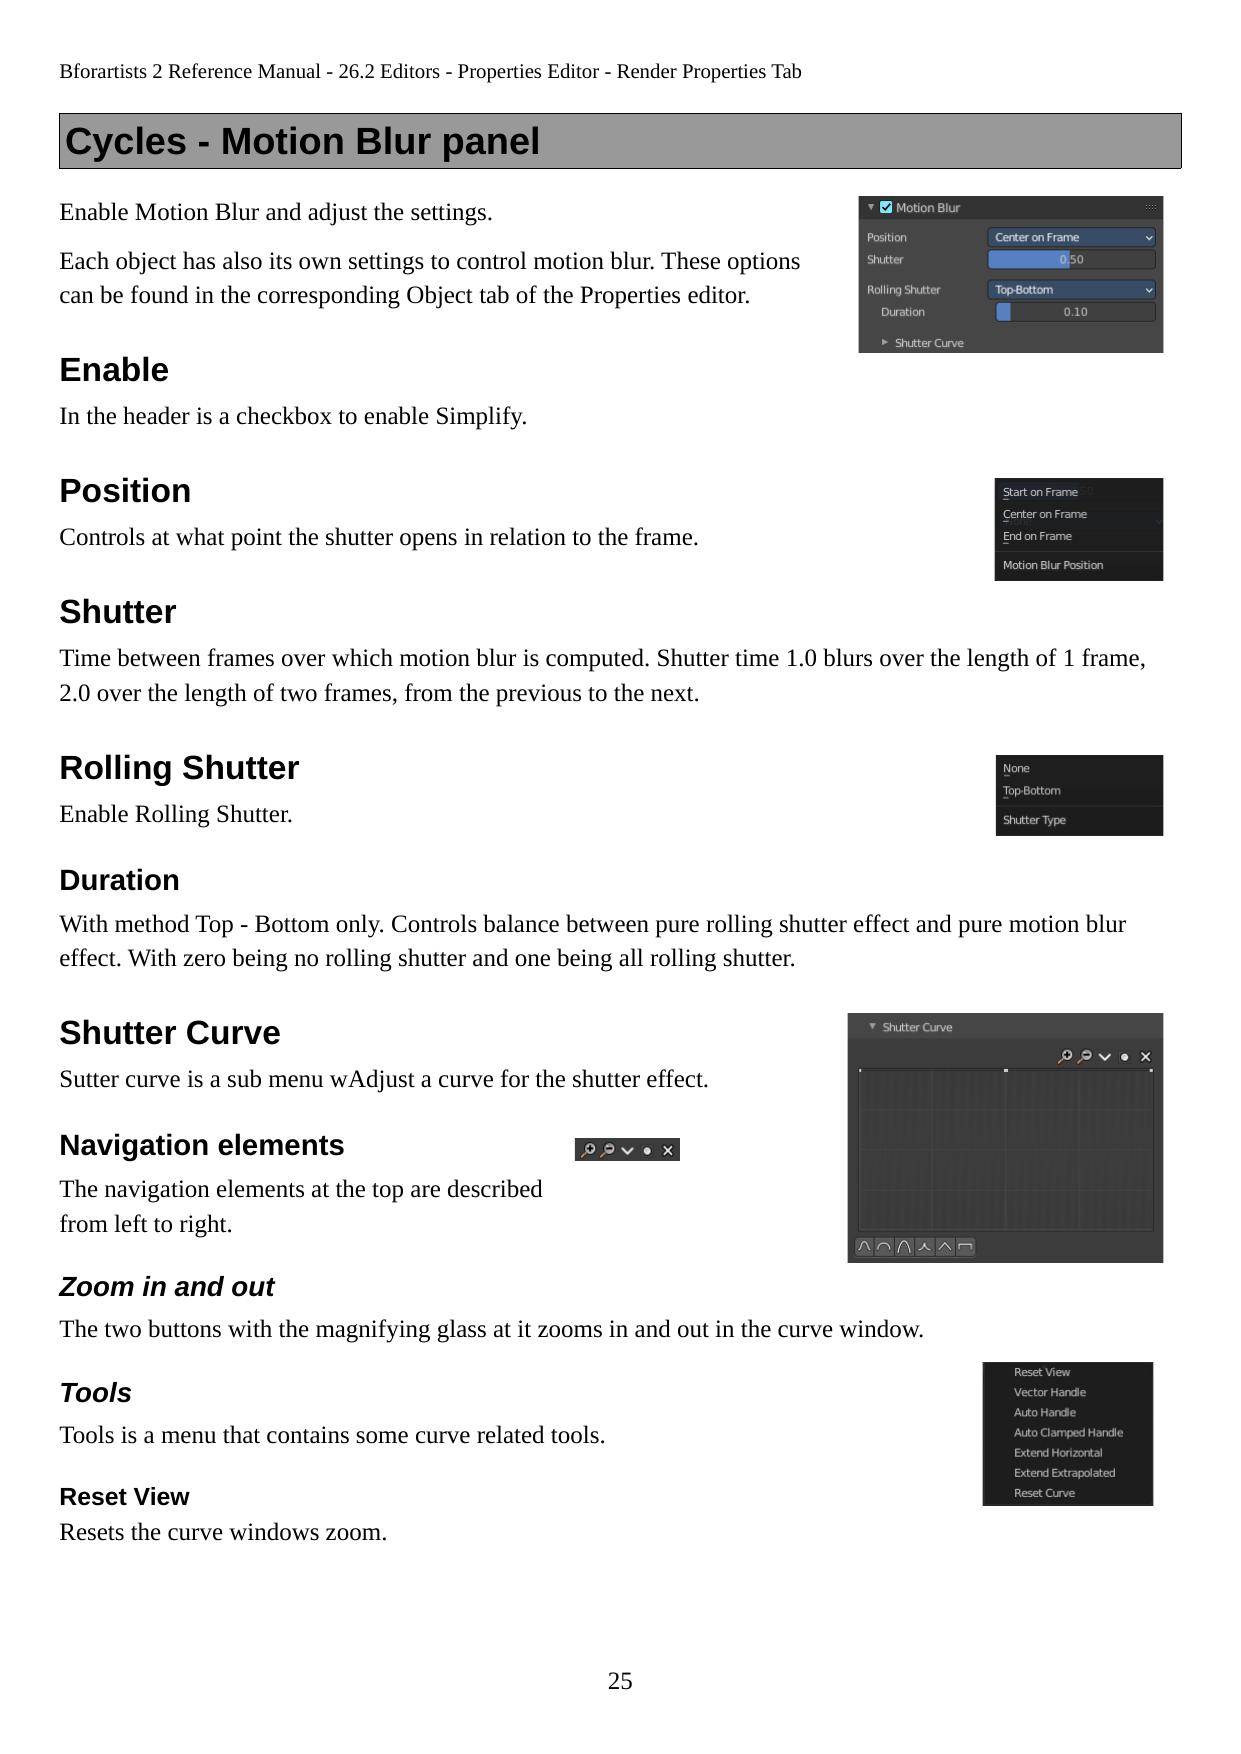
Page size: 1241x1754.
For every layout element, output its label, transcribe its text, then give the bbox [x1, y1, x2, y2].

picture [994, 478, 1164, 581]
subtitle Rolling Shutter [59, 748, 1181, 786]
text [1164, 799, 1181, 828]
text Tools is a menu that contains some curve related tools. [59, 1421, 982, 1449]
table_header Cycles - Motion Blur panel [60, 114, 1181, 168]
text Controls at what point the shutter opens in relation to the frame. [59, 522, 994, 551]
text The two buttons with the magnifying glass at it zooms in and out in the curve window. [59, 1314, 1181, 1343]
text The navigation elements at the top are described from left to right. [59, 1174, 847, 1237]
subtitle Shutter Curve [59, 1013, 847, 1052]
subtitle Reset View [59, 1482, 1181, 1511]
text With method Top - Bottom only. Controls balance between pure rolling shutter effect and pure motion blur effect. With zero being no rolling shutter and one being all rolling shutter. [59, 909, 1181, 972]
text Enable Rolling Shutter. [59, 799, 995, 828]
picture [982, 1362, 1154, 1506]
subtitle Zoom in and out [59, 1270, 1181, 1302]
text Time between frames over which motion blur is computed. Shutter time 1.0 blurs over the length of 1 frame, 2.0 over the length of two frames, from the previous to the next. [59, 643, 1181, 707]
text Enable Motion Blur and adjust the settings. [59, 197, 858, 225]
subtitle Duration [59, 862, 1181, 896]
text In the header is a checkbox to enable Simplify. [59, 401, 1181, 430]
subtitle [1164, 1013, 1181, 1052]
picture [847, 1013, 1164, 1263]
picture [574, 1138, 680, 1161]
picture [858, 196, 1164, 353]
subtitle Enable [59, 350, 1181, 389]
subtitle [1164, 1128, 1181, 1162]
subtitle Navigation elements [59, 1128, 847, 1162]
subtitle [1154, 1376, 1181, 1408]
subtitle Tools [59, 1376, 982, 1408]
text Resets the curve windows zoom. [59, 1517, 1181, 1546]
picture [995, 755, 1164, 836]
text Sutter curve is a sub menu wAdjust a curve for the shutter effect. [59, 1064, 847, 1093]
text Each object has also its own settings to control motion blur. These options can be found in the corresponding Object tab of the Properties editor. [59, 246, 858, 309]
subtitle Position [59, 471, 1181, 510]
subtitle Shutter [59, 592, 1181, 631]
